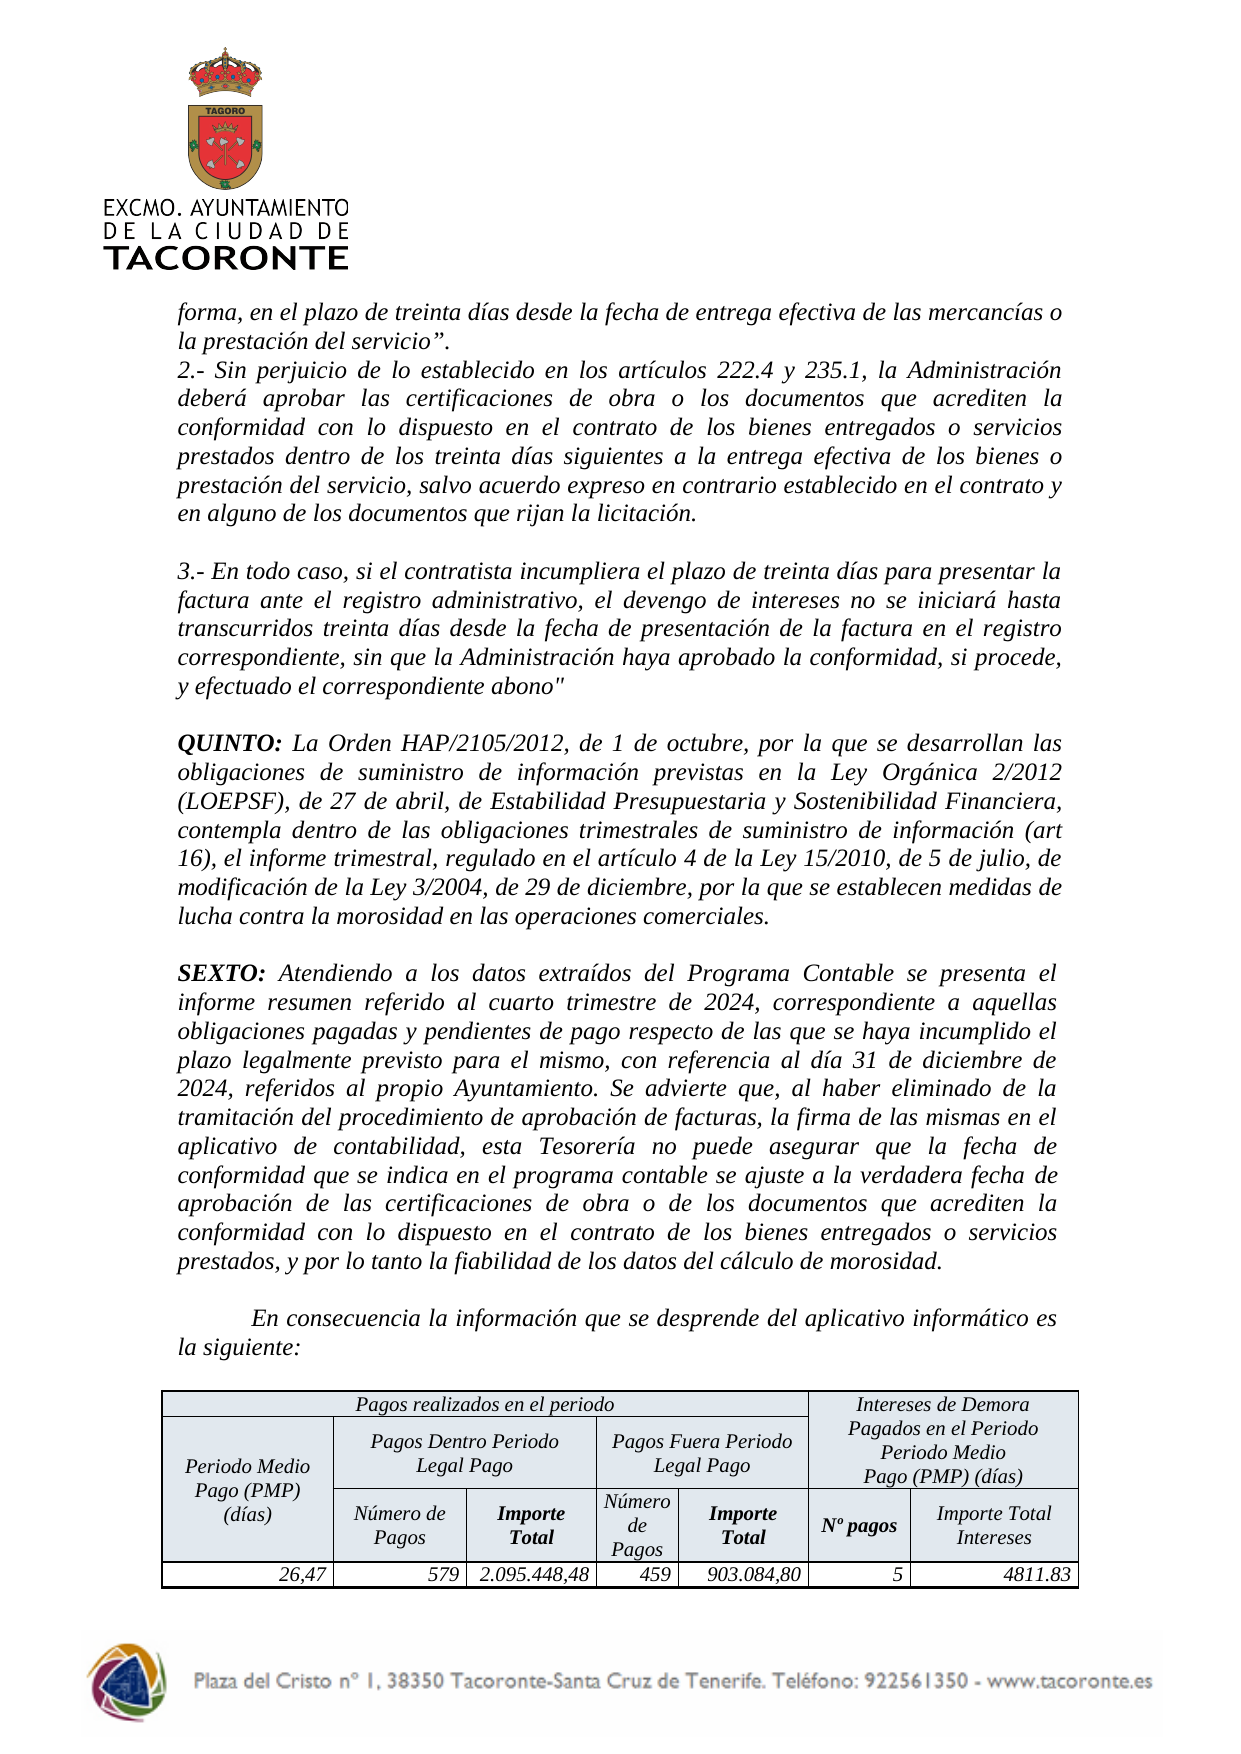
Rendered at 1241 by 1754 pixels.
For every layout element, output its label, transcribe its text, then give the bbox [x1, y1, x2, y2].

table_cell Importe Total [679, 1489, 808, 1561]
table_cell Pagos Fuera Periodo Legal Pago [597, 1417, 808, 1488]
text En consecuencia la información que se desprende del aplicativo informático es la siguiente: [177, 1303, 1058, 1361]
table_cell 2.095.448,48 [467, 1563, 596, 1586]
table_cell 4811.83 [911, 1563, 1078, 1586]
table_cell 26,47 [163, 1563, 333, 1586]
table_cell 5 [809, 1563, 910, 1586]
table_cell Número de Pagos [334, 1489, 466, 1561]
table_cell 579 [334, 1563, 466, 1586]
text SEXTO: Atendiendo a los datos extraídos del Programa Contable se presenta el informe resumen referido al cuarto trimestre de 2024, correspondiente a aquellas obligaciones pagadas y pendientes de pago respecto de las que se haya incumplido el plazo legalmente previsto para el mismo, con referencia al día 31 de diciembre de 2024, referidos al propio Ayuntamiento. Se advierte que, al haber eliminado de la tramitación del procedimiento de aprobación de facturas, la firma de las mismas en el aplicativo de contabilidad, esta Tesorería no puede asegurar que la fecha de conformidad que se indica en el programa contable se ajuste a la verdadera fecha de aprobación de las certificaciones de obra o de los documentos que acrediten la conformidad con lo dispuesto en el contrato de los bienes entregados o servicios prestados, y por lo tanto la fiabilidad de los datos del cálculo de morosidad. [177, 958, 1058, 1275]
table_cell Nº pagos [809, 1489, 910, 1561]
table_header Pagos realizados en el periodo [163, 1392, 808, 1416]
table_cell Importe Total Intereses [911, 1489, 1078, 1561]
text forma, en el plazo de treinta días desde la fecha de entrega efectiva de las mercancías o la prestación del servicio”. [177, 297, 1063, 355]
picture [80, 1630, 1163, 1737]
text QUINTO: La Orden HAP/2105/2012, de 1 de octubre, por la que se desarrollan las obligaciones de suministro de información previstas en la Ley Orgánica 2/2012 (LOEPSF), de 27 de abril, de Estabilidad Presupuestaria y Sostenibilidad Financiera, contempla dentro de las obligaciones trimestrales de suministro de información (art 16), el informe trimestral, regulado en el artículo 4 de la Ley 15/2010, de 5 de julio, de modificación de la Ley 3/2004, de 29 de diciembre, por la que se establecen medidas de lucha contra la morosidad en las operaciones comerciales. [177, 728, 1063, 930]
table_cell 903.084,80 [679, 1563, 808, 1586]
table_cell Importe Total [467, 1489, 596, 1561]
table_cell Periodo Medio Pago (PMP) (días) [163, 1417, 333, 1561]
table_cell Pagos Dentro Periodo Legal Pago [334, 1417, 596, 1488]
table_cell 459 [597, 1563, 678, 1586]
picture [103, 47, 348, 270]
table_cell Número de Pagos [597, 1489, 678, 1561]
text 3.- En todo caso, si el contratista incumpliera el plazo de treinta días para presentar la factura ante el registro administrativo, el devengo de intereses no se iniciará hasta transcurridos treinta días desde la fecha de presentación de la factura en el registro correspondiente, sin que la Administración haya aprobado la conformidad, si procede, y efectuado el correspondiente abono" [177, 556, 1063, 700]
table_header Intereses de Demora Pagados en el Periodo Periodo Medio Pago (PMP) (días) [809, 1392, 1078, 1488]
text 2.- Sin perjuicio de lo establecido en los artículos 222.4 y 235.1, la Administración deberá aprobar las certificaciones de obra o los documentos que acrediten la conformidad con lo dispuesto en el contrato de los bienes entregados o servicios prestados dentro de los treinta días siguientes a la entrega efectiva de los bienes o prestación del servicio, salvo acuerdo expreso en contrario establecido en el contrato y en alguno de los documentos que rijan la licitación. [177, 355, 1063, 527]
